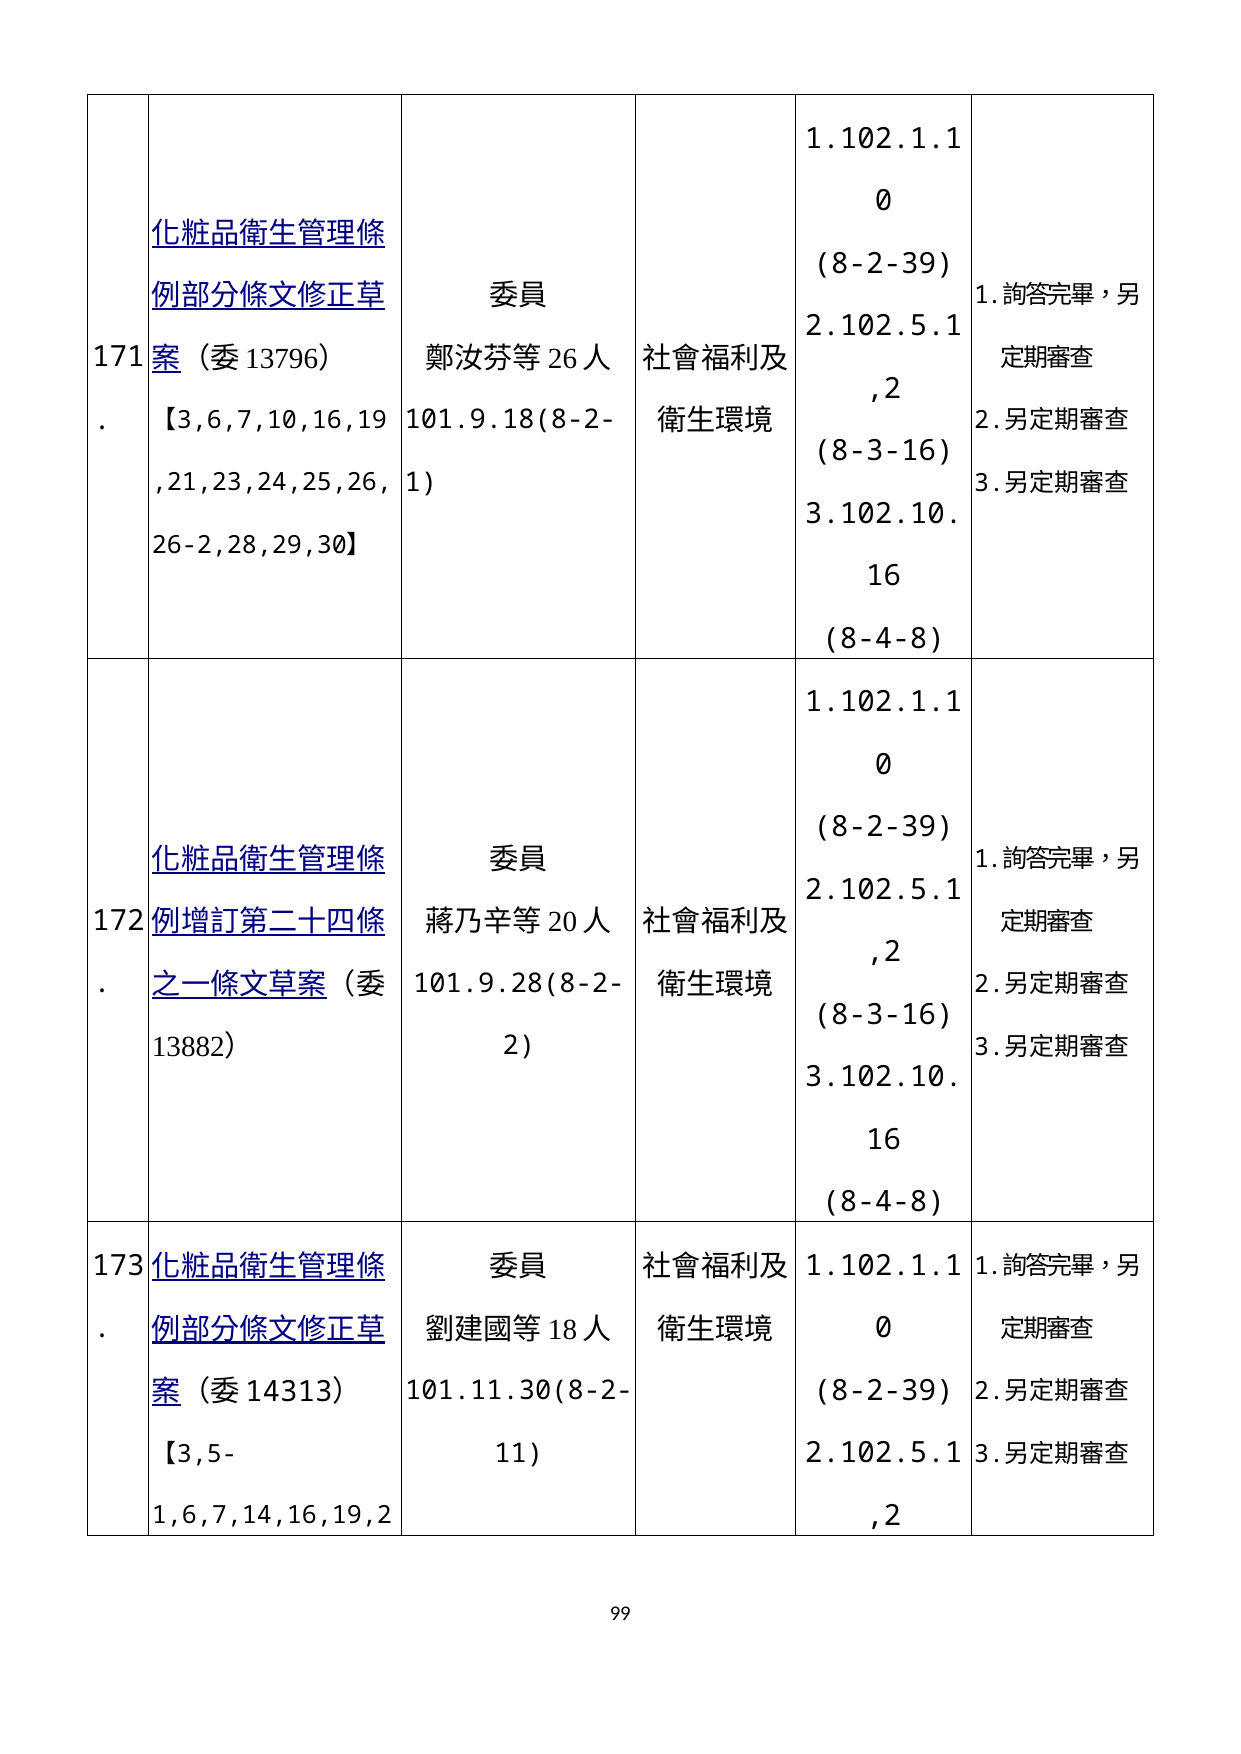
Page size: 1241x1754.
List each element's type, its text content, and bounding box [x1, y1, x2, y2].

table_cell 1.102.1.10 (8-2-39) 2.102.5.1,2 [796, 1222, 971, 1535]
table_cell 1.102.1.10 (8-2-39) 2.102.5.1,2 (8-3-16) 3.102.10.16 (8-4-8) [796, 659, 971, 1221]
table_cell 社會福利及衛生環境 [636, 1222, 795, 1535]
table_cell 1.102.1.10 (8-2-39) 2.102.5.1,2 (8-3-16) 3.102.10.16 (8-4-8) [796, 95, 971, 658]
table_cell 1.詢答完畢，另定期審查 2.另定期審查 3.另定期審查 [972, 659, 1153, 1221]
table_cell 化粧品衛生管理條例部分條文修正草案（委13796） 【3,6,7,10,16,19,21,23,24,25,26,26-2,28,29,30】 [149, 95, 401, 658]
table_cell [88, 659, 148, 1221]
table_cell 委員 鄭汝芬等26人 101.9.18(8-2-1) [402, 95, 635, 658]
table_cell 社會福利及衛生環境 [636, 659, 795, 1221]
table_cell 1.詢答完畢，另定期審查 2.另定期審查 3.另定期審查 [972, 1222, 1153, 1535]
table_cell 委員 劉建國等18人101.11.30(8-2-11) [402, 1222, 635, 1535]
table_cell 1.詢答完畢，另定期審查 2.另定期審查 3.另定期審查 [972, 95, 1153, 658]
table_cell [88, 1222, 148, 1535]
table_cell 化粧品衛生管理條例部分條文修正草案（委14313） 【3,5-1,6,7,14,16,19,2 [149, 1222, 401, 1535]
table_cell 社會福利及衛生環境 [636, 95, 795, 658]
table_cell 委員 蔣乃辛等20人101.9.28(8-2-2) [402, 659, 635, 1221]
table_cell 化粧品衛生管理條例增訂第二十四條之一條文草案（委13882） [149, 659, 401, 1221]
table_cell [88, 95, 148, 658]
